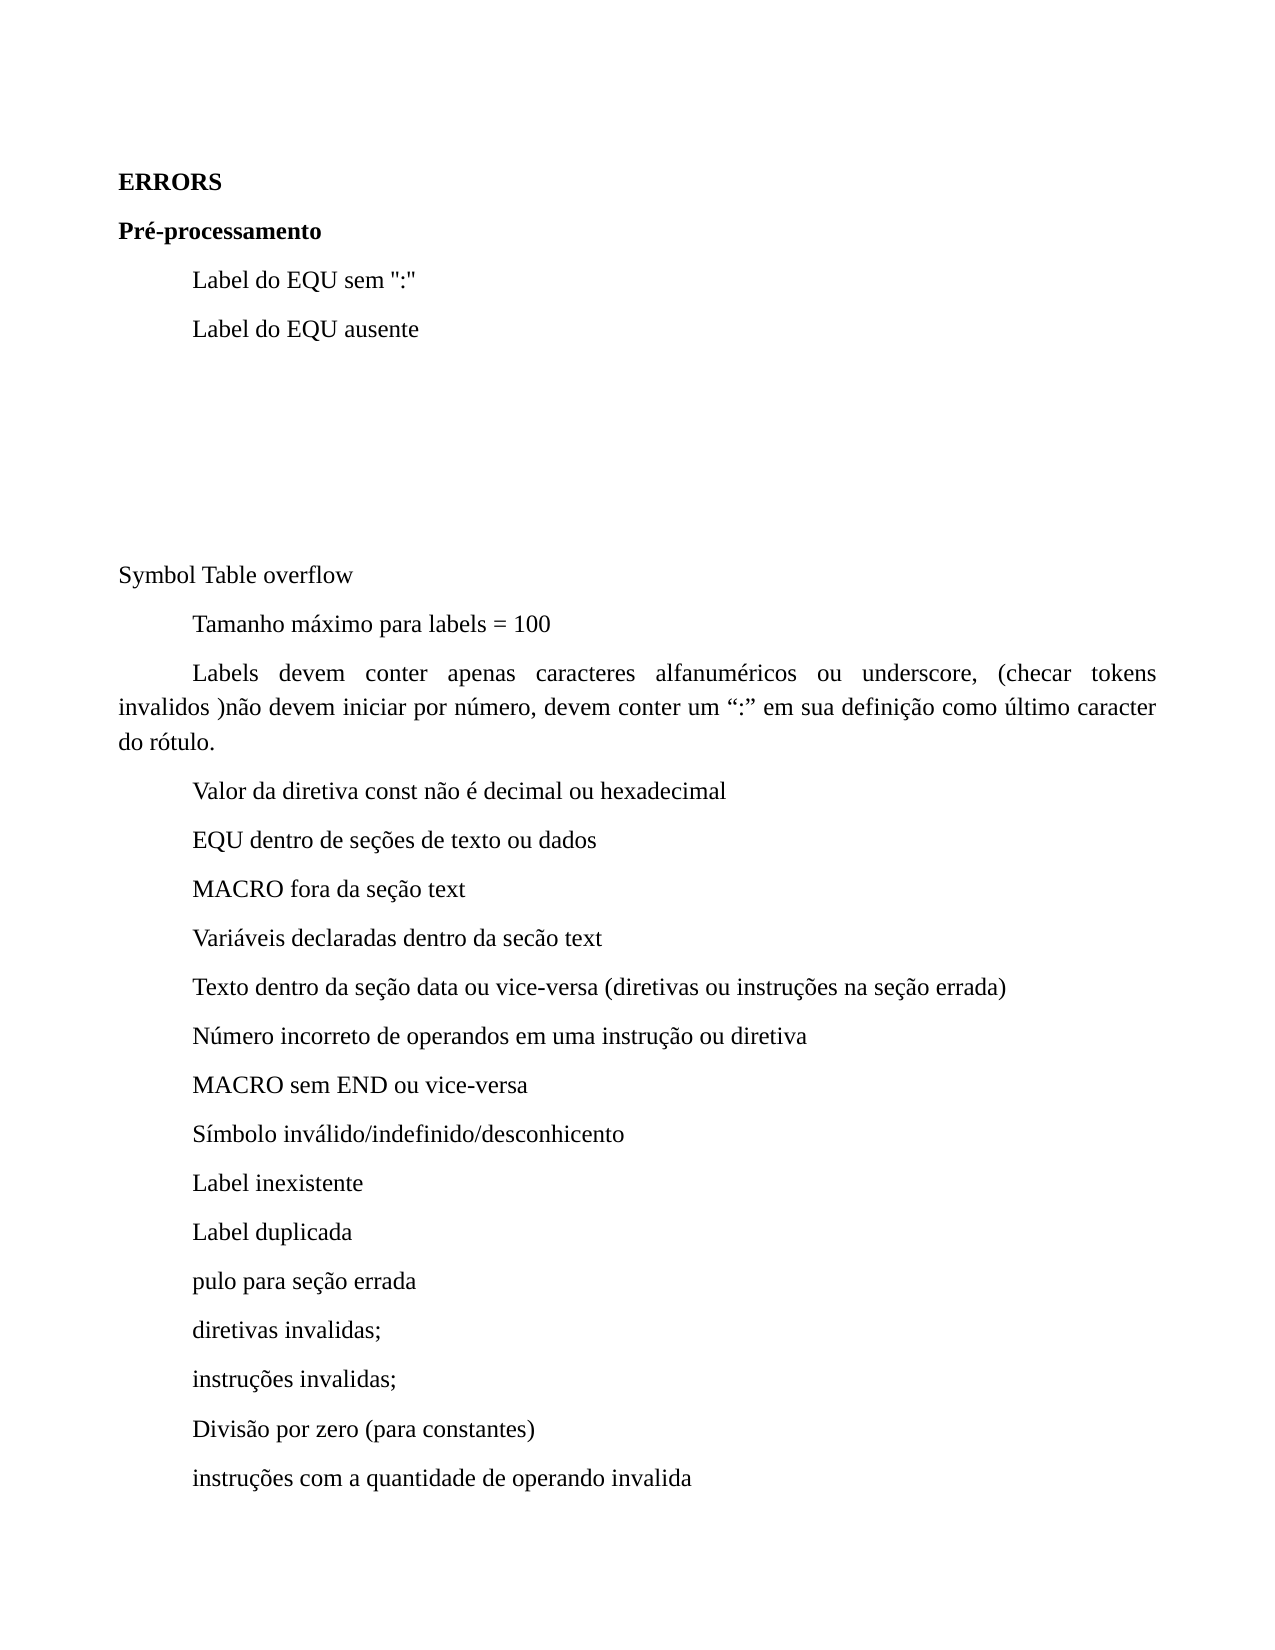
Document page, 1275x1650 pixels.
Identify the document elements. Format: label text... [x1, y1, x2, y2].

text Tamanho máximo para labels = 100 [118, 609, 1157, 637]
text MACRO fora da seção text [118, 874, 1157, 903]
text MACRO sem END ou vice-versa [118, 1070, 1157, 1099]
text Label do EQU sem '':'' [118, 265, 1157, 294]
text Divisão por zero (para constantes) [118, 1414, 1157, 1442]
text pulo para seção errada [118, 1266, 1157, 1295]
text Label duplicada [118, 1217, 1157, 1246]
text Labels devem conter apenas caracteres alfanuméricos ou underscore, (checar tokens invalidos )não devem iniciar por número, devem conter um “:” em sua definição como último caracter do rótulo. [118, 658, 1157, 756]
text Número incorreto de operandos em uma instrução ou diretiva [118, 1021, 1157, 1050]
text Symbol Table overflow [118, 560, 1157, 588]
text ERRORS [118, 167, 1157, 196]
text Pré-processamento [118, 216, 1157, 245]
text Texto dentro da seção data ou vice-versa (diretivas ou instruções na seção errada) [118, 972, 1157, 1001]
text instruções invalidas; [118, 1364, 1157, 1393]
text instruções com a quantidade de operando invalida [118, 1463, 1157, 1491]
text diretivas invalidas; [118, 1316, 1157, 1344]
text Label inexistente [118, 1168, 1157, 1197]
text Variáveis declaradas dentro da secão text [118, 923, 1157, 952]
text Símbolo inválido/indefinido/desconhicento [118, 1119, 1157, 1148]
text Valor da diretiva const não é decimal ou hexadecimal [118, 776, 1157, 804]
text Label do EQU ausente [118, 314, 1157, 343]
text EQU dentro de seções de texto ou dados [118, 825, 1157, 854]
